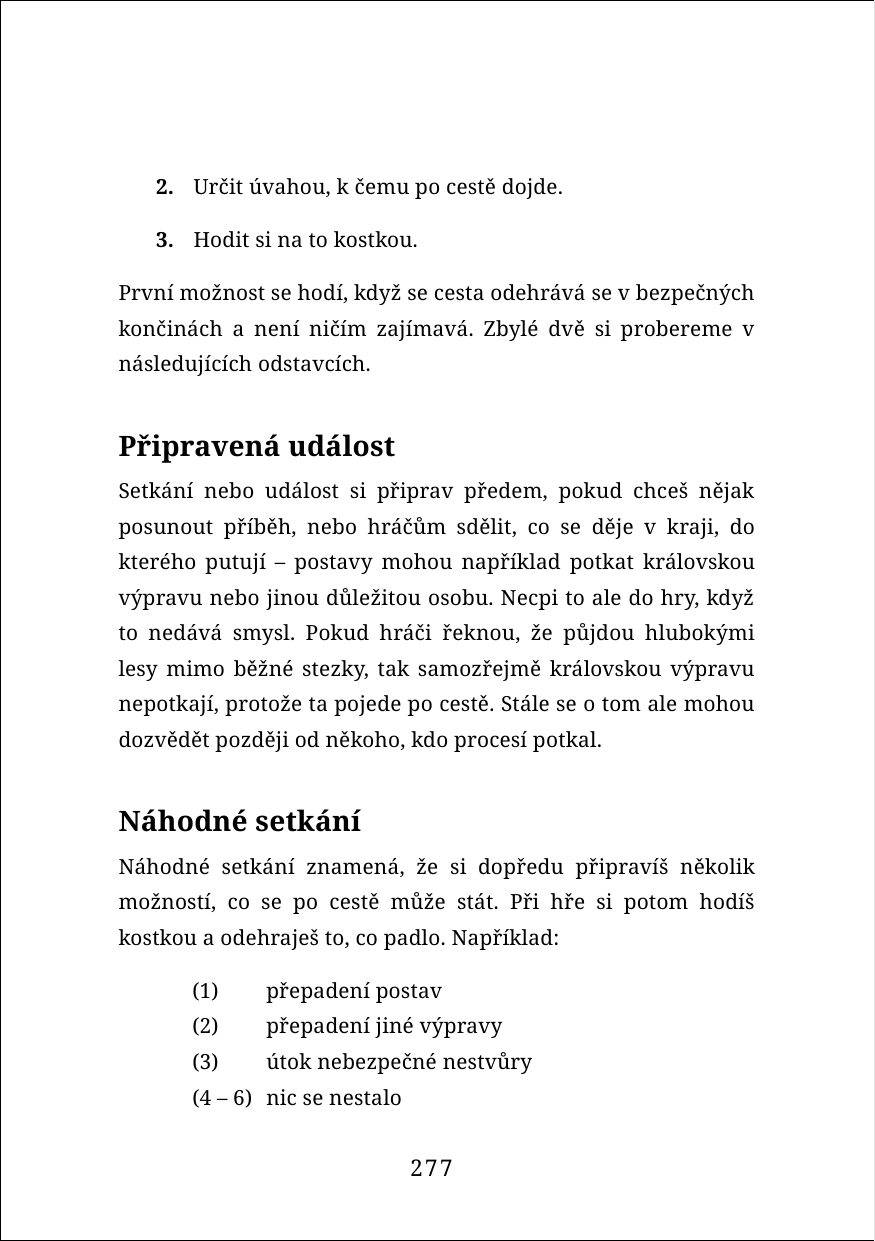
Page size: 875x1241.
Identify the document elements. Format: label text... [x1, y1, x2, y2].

text Setkání nebo událost si připrav předem, pokud chceš nějak posunout příběh, nebo hráčům sdělit, co se děje v kraji, do kterého putují – postavy mohou například potkat královskou výpravu nebo jinou důležitou osobu. Necpi to ale do hry, když to nedává smysl. Pokud hráči řeknou, že půjdou hlubokými lesy mimo běžné stezky, tak samozřejmě královskou výpravu nepotkají, protože ta pojede po cestě. Stále se o tom ale mohou dozvědět později od někoho, kdo procesí potkal. [118, 476, 756, 753]
list Určit úvahou, k čemu po cestě dojde. [156, 172, 756, 200]
subtitle Náhodné setkání [118, 802, 756, 840]
text První možnost se hodí, když se cesta odehrává se v bezpečných končinách a není ničím zajímavá. Zbylé dvě si probereme v následujících odstavcích. [118, 278, 756, 378]
list Hodit si na to kostkou. [156, 225, 756, 253]
subtitle Připravená událost [118, 426, 756, 464]
text Náhodné setkání znamená, že si dopředu připravíš několik možností, co se po cestě může stát. Při hře si potom hodíš kostkou a odehraješ to, co padlo. Například: [118, 852, 756, 951]
text (1) přepadení postav (2) přepadení jiné výpravy (3) útok nebezpečné nestvůry (4 – 6) nic se nestalo [192, 976, 756, 1111]
